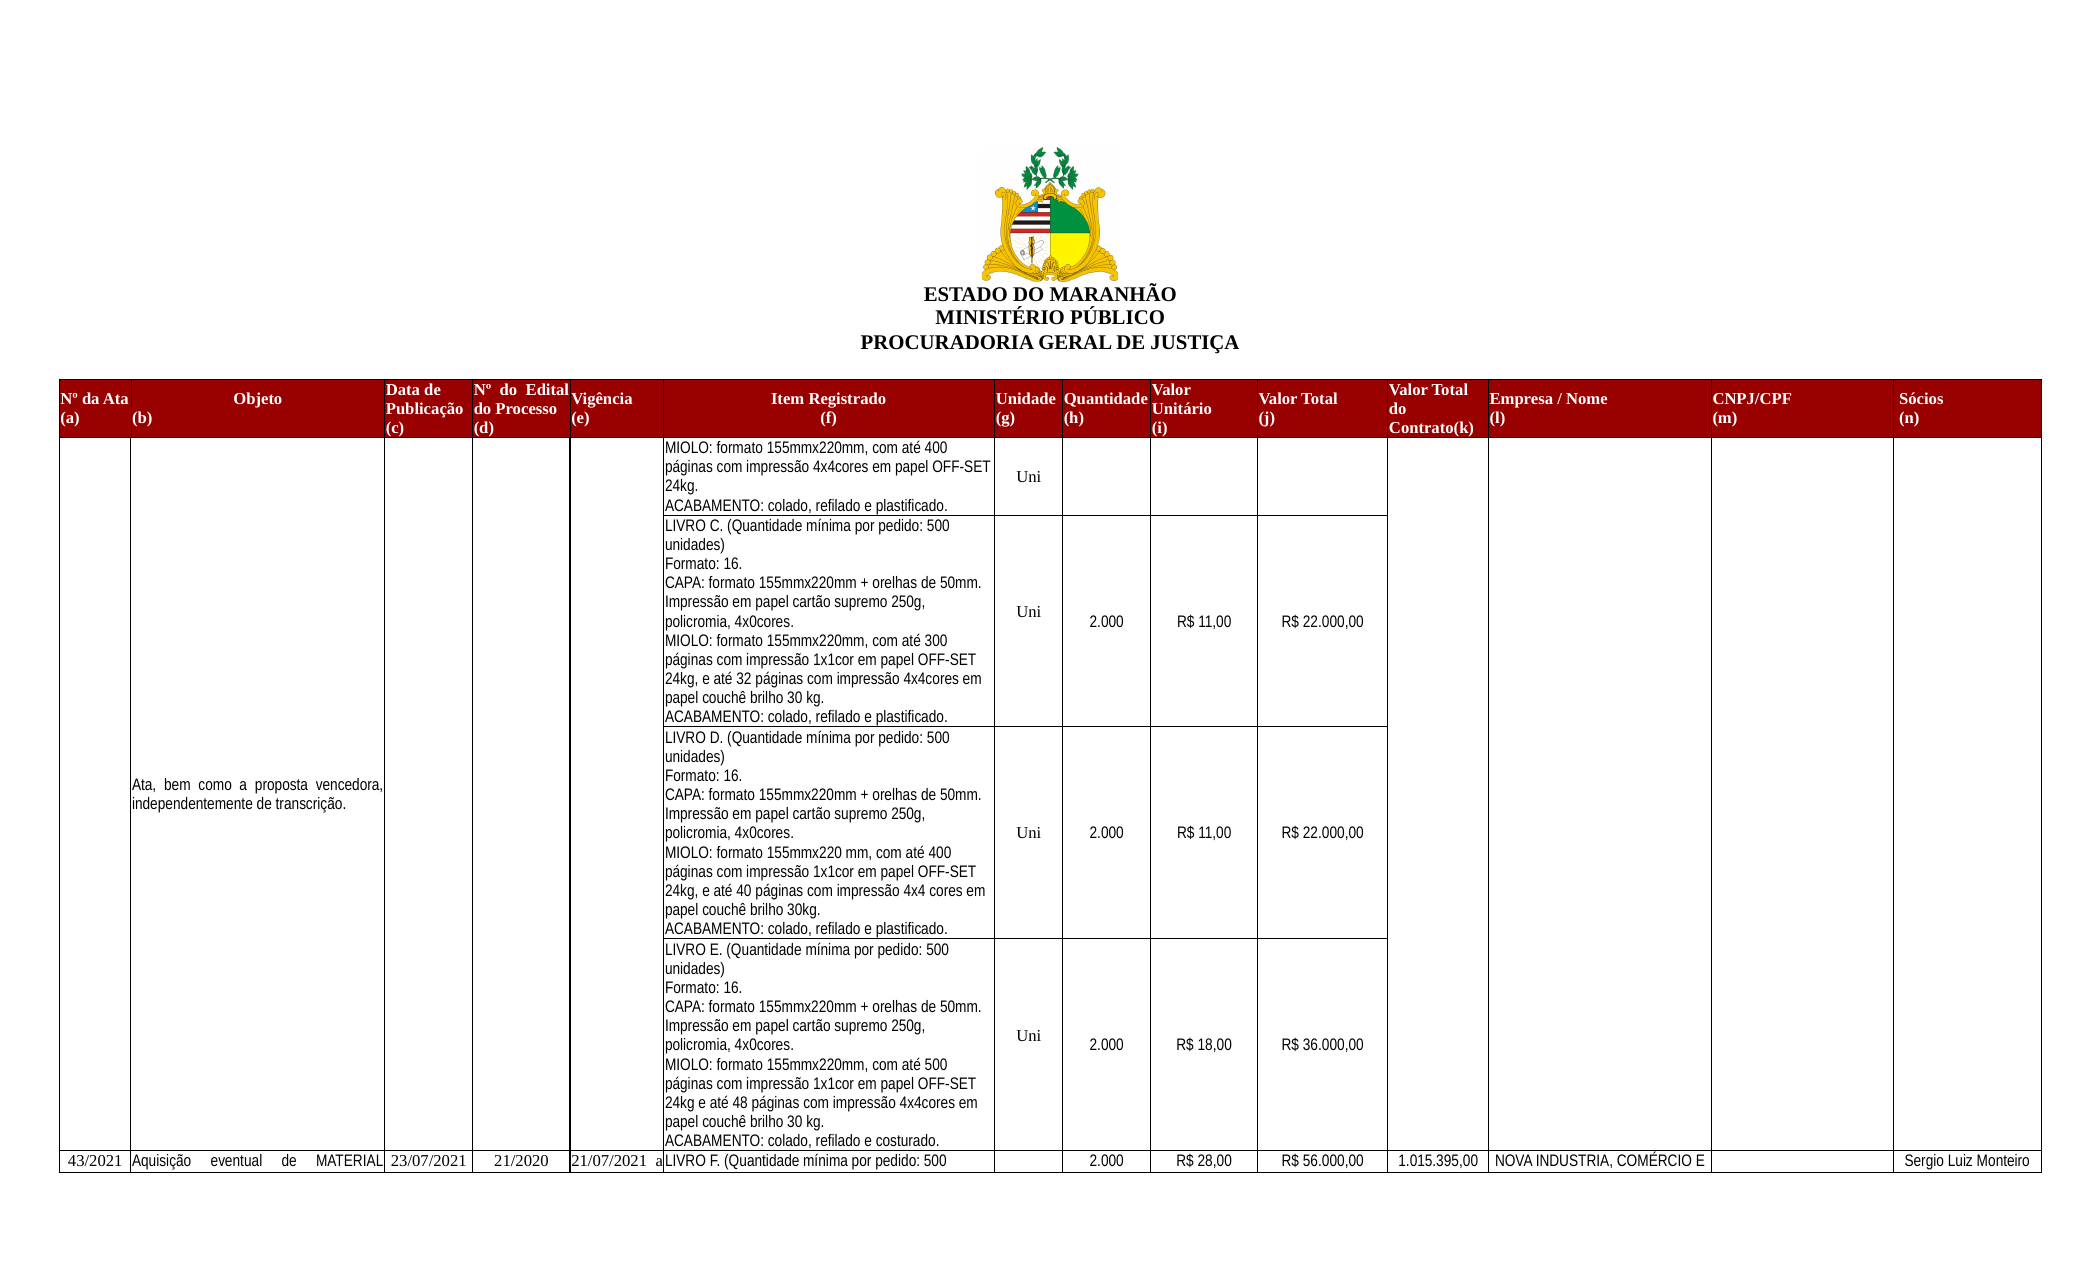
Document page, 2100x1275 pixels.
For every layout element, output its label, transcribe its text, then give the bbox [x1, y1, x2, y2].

table_cell [1489, 438, 1711, 1150]
table_cell LIVRO F. (Quantidade mínima por pedido: 500 [664, 1151, 994, 1172]
table_cell Uni [995, 939, 1062, 1150]
table_header Valor Unitário (i) [1151, 380, 1257, 437]
table_header Item Registrado (f) [664, 380, 994, 437]
table_header Quantidade (h) [1063, 380, 1150, 437]
table_cell R$ 28,00 [1151, 1151, 1257, 1172]
table_cell 2.000 [1063, 727, 1150, 938]
table_cell NOVA INDUSTRIA, COMÉRCIO E [1489, 1151, 1711, 1172]
table_cell 2.000 [1063, 1151, 1150, 1172]
table_cell R$ 11,00 [1151, 727, 1257, 938]
table_cell R$ 18,00 [1151, 939, 1257, 1150]
table_header Nº do Edital do Processo (d) [473, 380, 570, 437]
table_cell LIVRO E. (Quantidade mínima por pedido: 500 unidades) Formato: 16. CAPA: formato 155mmx220mm + orelhas de 50mm. Impressão em papel cartão supremo 250g, policromia, 4x0cores. MIOLO: formato 155mmx220mm, com até 500 páginas com impressão 1x1cor em papel OFF-SET 24kg e até 48 páginas com impressão 4x4cores em papel couchê brilho 30 kg. ACABAMENTO: colado, refilado e costurado. [664, 939, 994, 1150]
table_cell Ata, bem como a proposta vencedora, independentemente de transcrição. [131, 438, 384, 1150]
table_cell LIVRO D. (Quantidade mínima por pedido: 500 unidades) Formato: 16. CAPA: formato 155mmx220mm + orelhas de 50mm. Impressão em papel cartão supremo 250g, policromia, 4x0cores. MIOLO: formato 155mmx220 mm, com até 400 páginas com impressão 1x1cor em papel OFF-SET 24kg, e até 40 páginas com impressão 4x4 cores em papel couchê brilho 30kg. ACABAMENTO: colado, refilado e plastificado. [664, 727, 994, 938]
table_header Nº da Ata (a) [60, 380, 131, 437]
table_header Data de Publicação (c) [385, 380, 472, 437]
table_cell Uni [995, 438, 1062, 514]
table_header Valor Total (j) [1258, 380, 1387, 437]
table_cell [385, 438, 472, 1150]
table_cell R$ 56.000,00 [1258, 1151, 1387, 1172]
table_cell 1.015.395,00 [1388, 1151, 1488, 1172]
table_cell Sergio Luiz Monteiro [1894, 1151, 2041, 1172]
table_cell R$ 36.000,00 [1258, 939, 1387, 1150]
table_cell 21/2020 [473, 1151, 569, 1172]
table_cell [1151, 438, 1257, 514]
table_cell [473, 438, 569, 1150]
table_cell 2.000 [1063, 516, 1150, 726]
table_header Valor Total do Contrato(k) [1388, 380, 1488, 437]
table_cell 2.000 [1063, 939, 1150, 1150]
table_cell 43/2021 [60, 1151, 130, 1172]
table_header Vigência (e) [571, 380, 663, 437]
table_cell [1894, 438, 2041, 1150]
table_cell [1063, 438, 1150, 514]
table_cell [1712, 438, 1893, 1150]
table_cell R$ 11,00 [1151, 516, 1257, 726]
table_cell R$ 22.000,00 [1258, 727, 1387, 938]
table_cell [571, 438, 663, 1150]
table_cell Uni [995, 727, 1062, 938]
table_cell Aquisição eventual de MATERIAL [131, 1151, 384, 1172]
table_header CNPJ/CPF (m) [1712, 380, 1893, 437]
table_cell [995, 1151, 1062, 1172]
table_cell [1388, 438, 1488, 1150]
table_cell [60, 438, 130, 1150]
table_header Empresa / Nome (l) [1489, 380, 1711, 437]
table_cell 21/07/2021 a [571, 1151, 663, 1172]
table_cell MIOLO: formato 155mmx220mm, com até 400 páginas com impressão 4x4cores em papel OFF-SET 24kg. ACABAMENTO: colado, refilado e plastificado. [664, 438, 994, 514]
table_cell [1712, 1151, 1893, 1172]
table_cell R$ 22.000,00 [1258, 516, 1387, 726]
table_header Objeto (b) [132, 380, 384, 437]
table_cell LIVRO C. (Quantidade mínima por pedido: 500 unidades) Formato: 16. CAPA: formato 155mmx220mm + orelhas de 50mm. Impressão em papel cartão supremo 250g, policromia, 4x0cores. MIOLO: formato 155mmx220mm, com até 300 páginas com impressão 1x1cor em papel OFF-SET 24kg, e até 32 páginas com impressão 4x4cores em papel couchê brilho 30 kg. ACABAMENTO: colado, refilado e plastificado. [664, 516, 994, 726]
table_header Sócios (n) [1894, 380, 2041, 437]
table_cell [1258, 438, 1387, 514]
table_cell 23/07/2021 [385, 1151, 472, 1172]
table_cell Uni [995, 516, 1062, 726]
table_header Unidade (g) [995, 380, 1062, 437]
